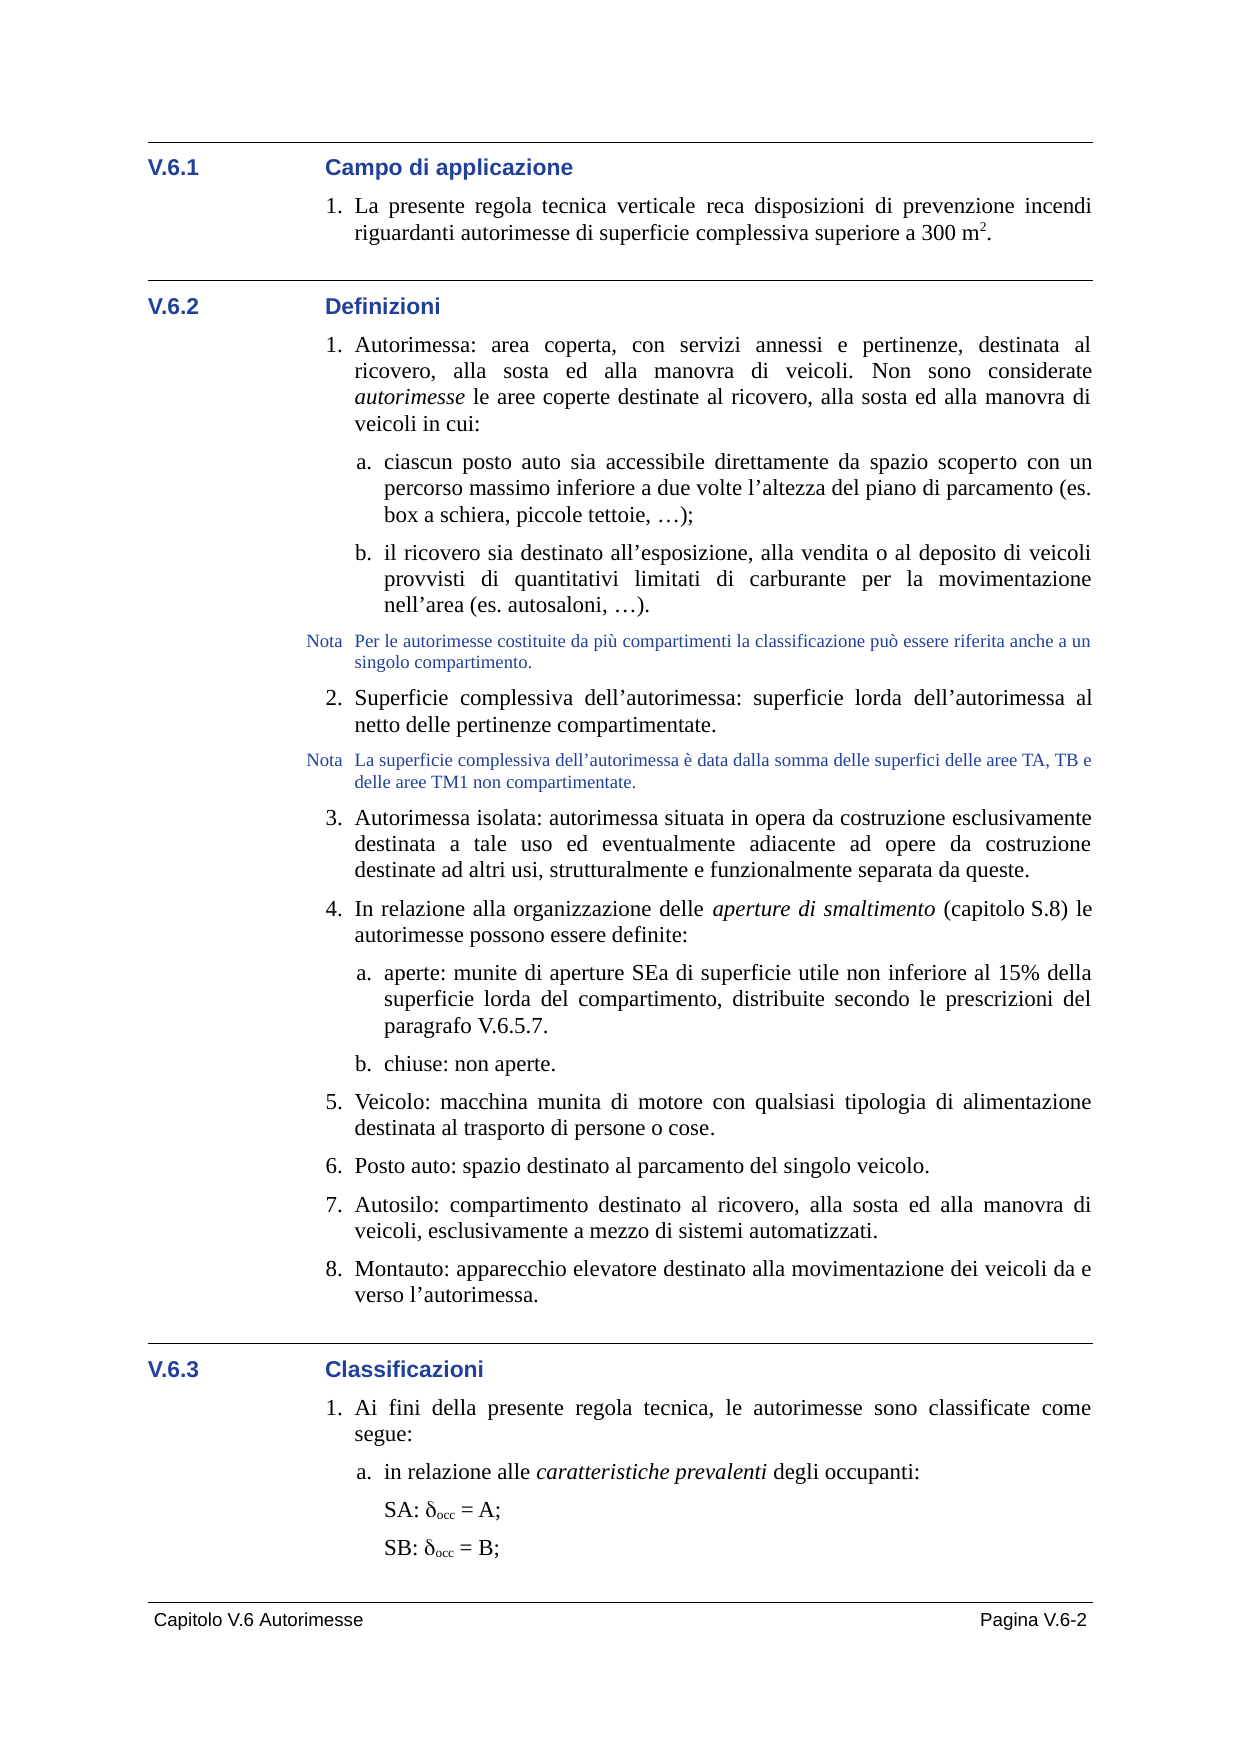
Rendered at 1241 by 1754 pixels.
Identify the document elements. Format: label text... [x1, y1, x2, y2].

list Montauto: apparecchio elevatore destinato alla movimentazione dei veicoli da e verso l’autorimessa. [342, 1255, 1093, 1308]
list In relazione alla organizzazione delle aperture di smaltimento (capitolo S.8) le autorimesse possono essere definite: [342, 895, 1093, 947]
list il ricovero sia destinato all’esposizione, alla vendita o al deposito di veicoli provvisti di quantitativi limitati di carburante per la movimentazione nell’area (es. autosaloni, …). [372, 539, 1093, 618]
list aperte: munite di aperture SEa di superficie utile non inferiore al 15% della superficie lorda del compartimento, distribuite secondo le prescrizioni del paragrafo V.6.5.7. [372, 959, 1093, 1038]
list Autorimessa: area coperta, con servizi annessi e pertinenze, destinata al ricovero, alla sosta ed alla manovra di veicoli. Non sono considerate autorimesse le aree coperte destinate al ricovero, alla sosta ed alla manovra di veicoli in cui: [342, 331, 1093, 436]
subtitle Campo di applicazione [148, 143, 1093, 180]
list La superficie complessiva dell’autorimessa è data dalla somma delle superfici delle aree TA, TB e delle aree TM1 non compartimentate. [342, 749, 1093, 792]
list La presente regola tecnica verticale reca disposizioni di prevenzione incendi riguardanti autorimesse di superficie complessiva superiore a 300 m2. [342, 192, 1093, 245]
subtitle Classificazioni [148, 1344, 1093, 1382]
list Posto auto: spazio destinato al parcamento del singolo veicolo. [342, 1153, 1093, 1179]
list Autorimessa isolata: autorimessa situata in opera da costruzione esclusivamente destinata a tale uso ed eventualmente adiacente ad opere da costruzione destinate ad altri usi, strutturalmente e funzionalmente separata da queste. [342, 804, 1093, 883]
list Veicolo: macchina munita di motore con qualsiasi tipologia di alimentazione destinata al trasporto di persone o cose. [342, 1088, 1093, 1141]
list Superficie complessiva dell’autorimessa: superficie lorda dell’autorimessa al netto delle pertinenze compartimentate. [342, 684, 1093, 737]
list Autosilo: compartimento destinato al ricovero, alla sosta ed alla manovra di veicoli, esclusivamente a mezzo di sistemi automatizzati. [342, 1191, 1093, 1243]
list SA: docc = A; [372, 1496, 1093, 1523]
list SB: docc = B; [372, 1534, 1093, 1561]
list in relazione alle caratteristiche prevalenti degli occupanti: [372, 1458, 1093, 1484]
subtitle Definizioni [148, 281, 1093, 319]
list Per le autorimesse costituite da più compartimenti la classificazione può essere riferita anche a un singolo compartimento. [342, 629, 1093, 673]
list ciascun posto auto sia accessibile direttamente da spazio scoperto con un percorso massimo inferiore a due volte l’altezza del piano di parcamento (es. box a schiera, piccole tettoie, …); [372, 448, 1093, 527]
list Ai fini della presente regola tecnica, le autorimesse sono classificate come segue: [342, 1394, 1093, 1446]
list chiuse: non aperte. [372, 1050, 1093, 1076]
